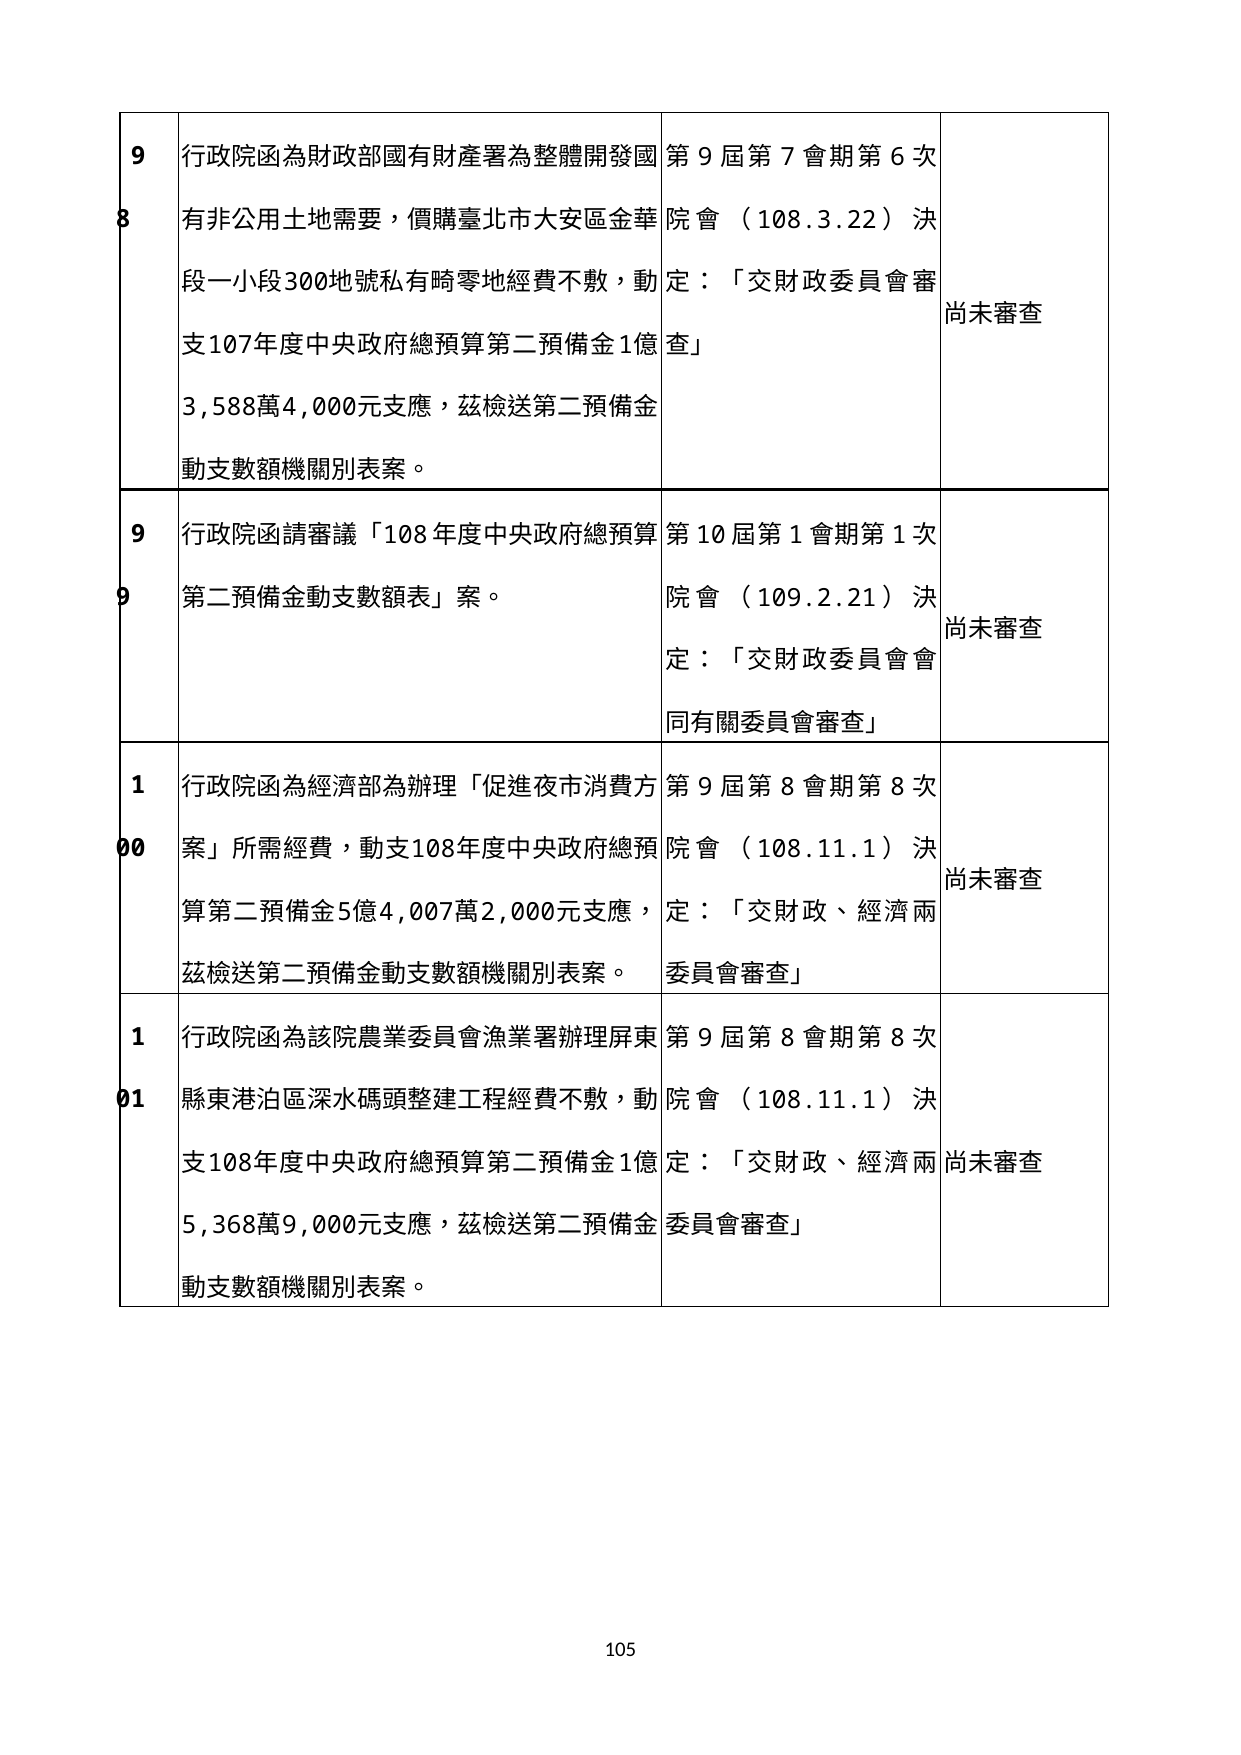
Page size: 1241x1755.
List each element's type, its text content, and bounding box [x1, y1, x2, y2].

table_cell 行政院函為經濟部為辦理「促進夜市消費方案」所需經費，動支108年度中央政府總預算第二預備金5億4,007萬2,000元支應，茲檢送第二預備金動支數額機關別表案。 [179, 743, 661, 992]
table_cell [121, 994, 178, 1306]
table_cell 行政院函請審議「108年度中央政府總預算第二預備金動支數額表」案。 [179, 491, 661, 741]
table_cell 尚未審查 [941, 491, 1108, 741]
table_cell 第9屆第8會期第8次院會（108.11.1）決定：「交財政、經濟兩委員會審查」 [662, 743, 940, 992]
table_cell 行政院函為財政部國有財產署為整體開發國有非公用土地需要，價購臺北市大安區金華段一小段300地號私有畸零地經費不敷，動支107年度中央政府總預算第二預備金1億3,588萬4,000元支應，茲檢送第二預備金動支數額機關別表案。 [179, 113, 661, 488]
table_cell 尚未審查 [941, 743, 1108, 992]
table_cell [121, 743, 178, 992]
table_cell 第9屆第8會期第8次院會（108.11.1）決定：「交財政、經濟兩委員會審查」 [662, 994, 940, 1306]
table_cell 第10屆第1會期第1次院會（109.2.21）決定：「交財政委員會會同有關委員會審查」 [662, 491, 940, 741]
table_cell [121, 491, 178, 741]
table_cell [121, 113, 178, 488]
table_cell 尚未審查 [941, 994, 1108, 1306]
table_cell 行政院函為該院農業委員會漁業署辦理屏東縣東港泊區深水碼頭整建工程經費不敷，動支108年度中央政府總預算第二預備金1億5,368萬9,000元支應，茲檢送第二預備金動支數額機關別表案。 [179, 994, 661, 1306]
table_cell 尚未審查 [941, 113, 1108, 488]
table_cell 第9屆第7會期第6次院會（108.3.22）決定：「交財政委員會審查」 [662, 113, 940, 488]
